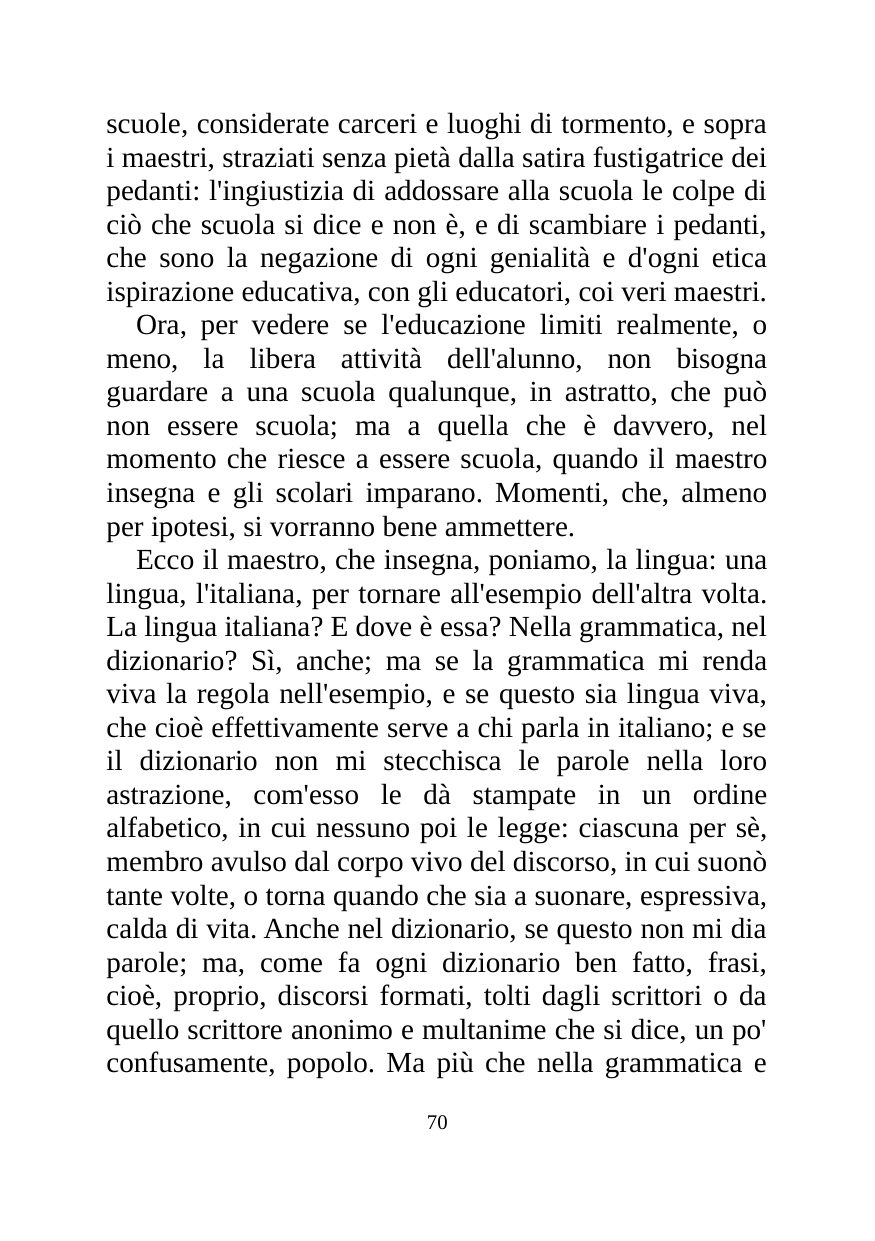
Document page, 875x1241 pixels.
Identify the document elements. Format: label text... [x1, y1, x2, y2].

text Ora, per vedere se l'educazione limiti realmente, o meno, la libera attività dell'alunno, non bisogna guardare a una scuola qualunque, in astratto, che può non essere scuola; ma a quella che è davvero, nel momento che riesce a essere scuola, quando il maestro insegna e gli scolari imparano. Momenti, che, almeno per ipotesi, si vorranno bene ammettere. [106, 307, 768, 542]
text Ecco il maestro, che insegna, poniamo, la lingua: una lingua, l'italiana, per tornare all'esempio dell'altra volta. La lingua italiana? E dove è essa? Nella grammatica, nel dizionario? Sì, anche; ma se la grammatica mi renda viva la regola nell'esempio, e se questo sia lingua viva, che cioè effettivamente serve a chi parla in italiano; e se il dizionario non mi stecchisca le parole nella loro astrazione, com'esso le dà stampate in un ordine alfabetico, in cui nessuno poi le legge: ciascuna per sè, membro avulso dal corpo vivo del discorso, in cui suonò tante volte, o torna quando che sia a suonare, espressiva, calda di vita. Anche nel dizionario, se questo non mi dia parole; ma, come fa ogni dizionario ben fatto, frasi, cioè, proprio, discorsi formati, tolti dagli scrittori o da quello scrittore anonimo e multanime che si dice, un po' confusamente, popolo. Ma più che nella grammatica e [106, 542, 768, 1079]
text scuole, considerate carceri e luoghi di tormento, e sopra i maestri, straziati senza pietà dalla satira fustigatrice dei pedanti: l'ingiustizia di addossare alla scuola le colpe di ciò che scuola si dice e non è, e di scambiare i pedanti, che sono la negazione di ogni genialità e d'ogni etica ispirazione educativa, con gli educatori, coi veri maestri. [106, 106, 768, 307]
